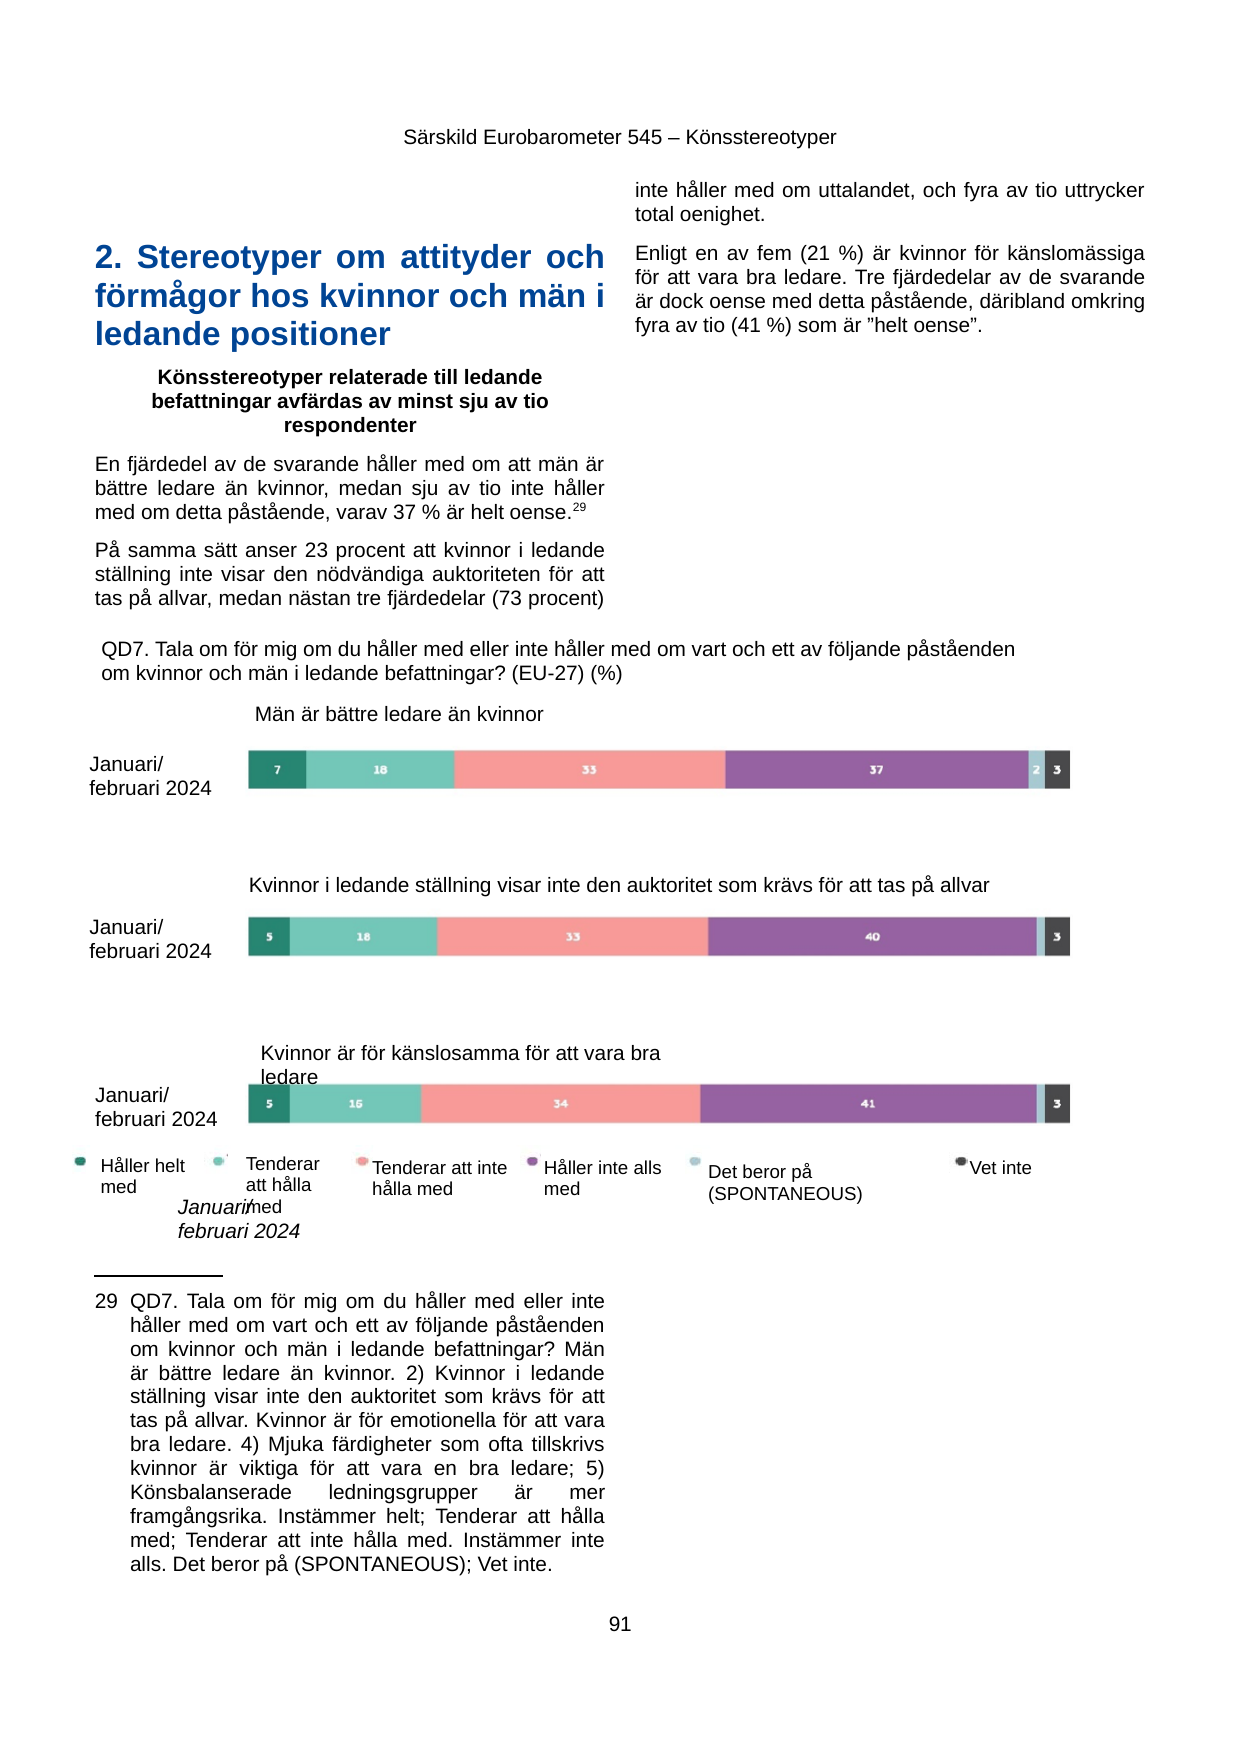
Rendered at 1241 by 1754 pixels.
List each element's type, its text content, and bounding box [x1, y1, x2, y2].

text QD7. Tala om för mig om du håller med eller inte håller med om vart och ett av följande påståenden om kvinnor och män i ledande befattningar? Män är bättre ledare än kvinnor. 2) Kvinnor i ledande ställning visar inte den auktoritet som krävs för att tas på allvar. Kvinnor är för emotionella för att vara bra ledare. 4) Mjuka färdigheter som ofta tillskrivs kvinnor är viktiga för att vara en bra ledare; 5) Könsbalanserade ledningsgrupper är mer framgångsrika. Instämmer helt; Tenderar att hålla med; Tenderar att inte hålla med. Instämmer inte alls. Det beror på (SPONTANEOUS); Vet inte. [94, 1288, 605, 1576]
text inte håller med om uttalandet, och fyra av tio uttrycker total oenighet. [635, 178, 1146, 226]
subtitle 2. Stereotyper om attityder och förmågor hos kvinnor och män i ledande positioner [94, 237, 605, 353]
picture [68, 1139, 968, 1176]
text På samma sätt anser 23 procent att kvinnor i ledande ställning inte visar den nödvändiga auktoriteten för att tas på allvar, medan nästan tre fjärdedelar (73 procent) [94, 538, 605, 610]
text Könsstereotyper relaterade till ledande befattningar avfärdas av minst sju av tio respondenter [94, 365, 605, 437]
text Enligt en av fem (21 %) är kvinnor för känslomässiga för att vara bra ledare. Tre fjärdedelar av de svarande är dock oense med detta påstående, däribland omkring fyra av tio (41 %) som är ”helt oense”. [635, 241, 1146, 336]
picture [245, 744, 1073, 1126]
text En fjärdedel av de svarande håller med om att män är bättre ledare än kvinnor, medan sju av tio inte håller med om detta påstående, varav 37 % är helt oense. [94, 452, 605, 523]
picture [711, 1167, 719, 1176]
